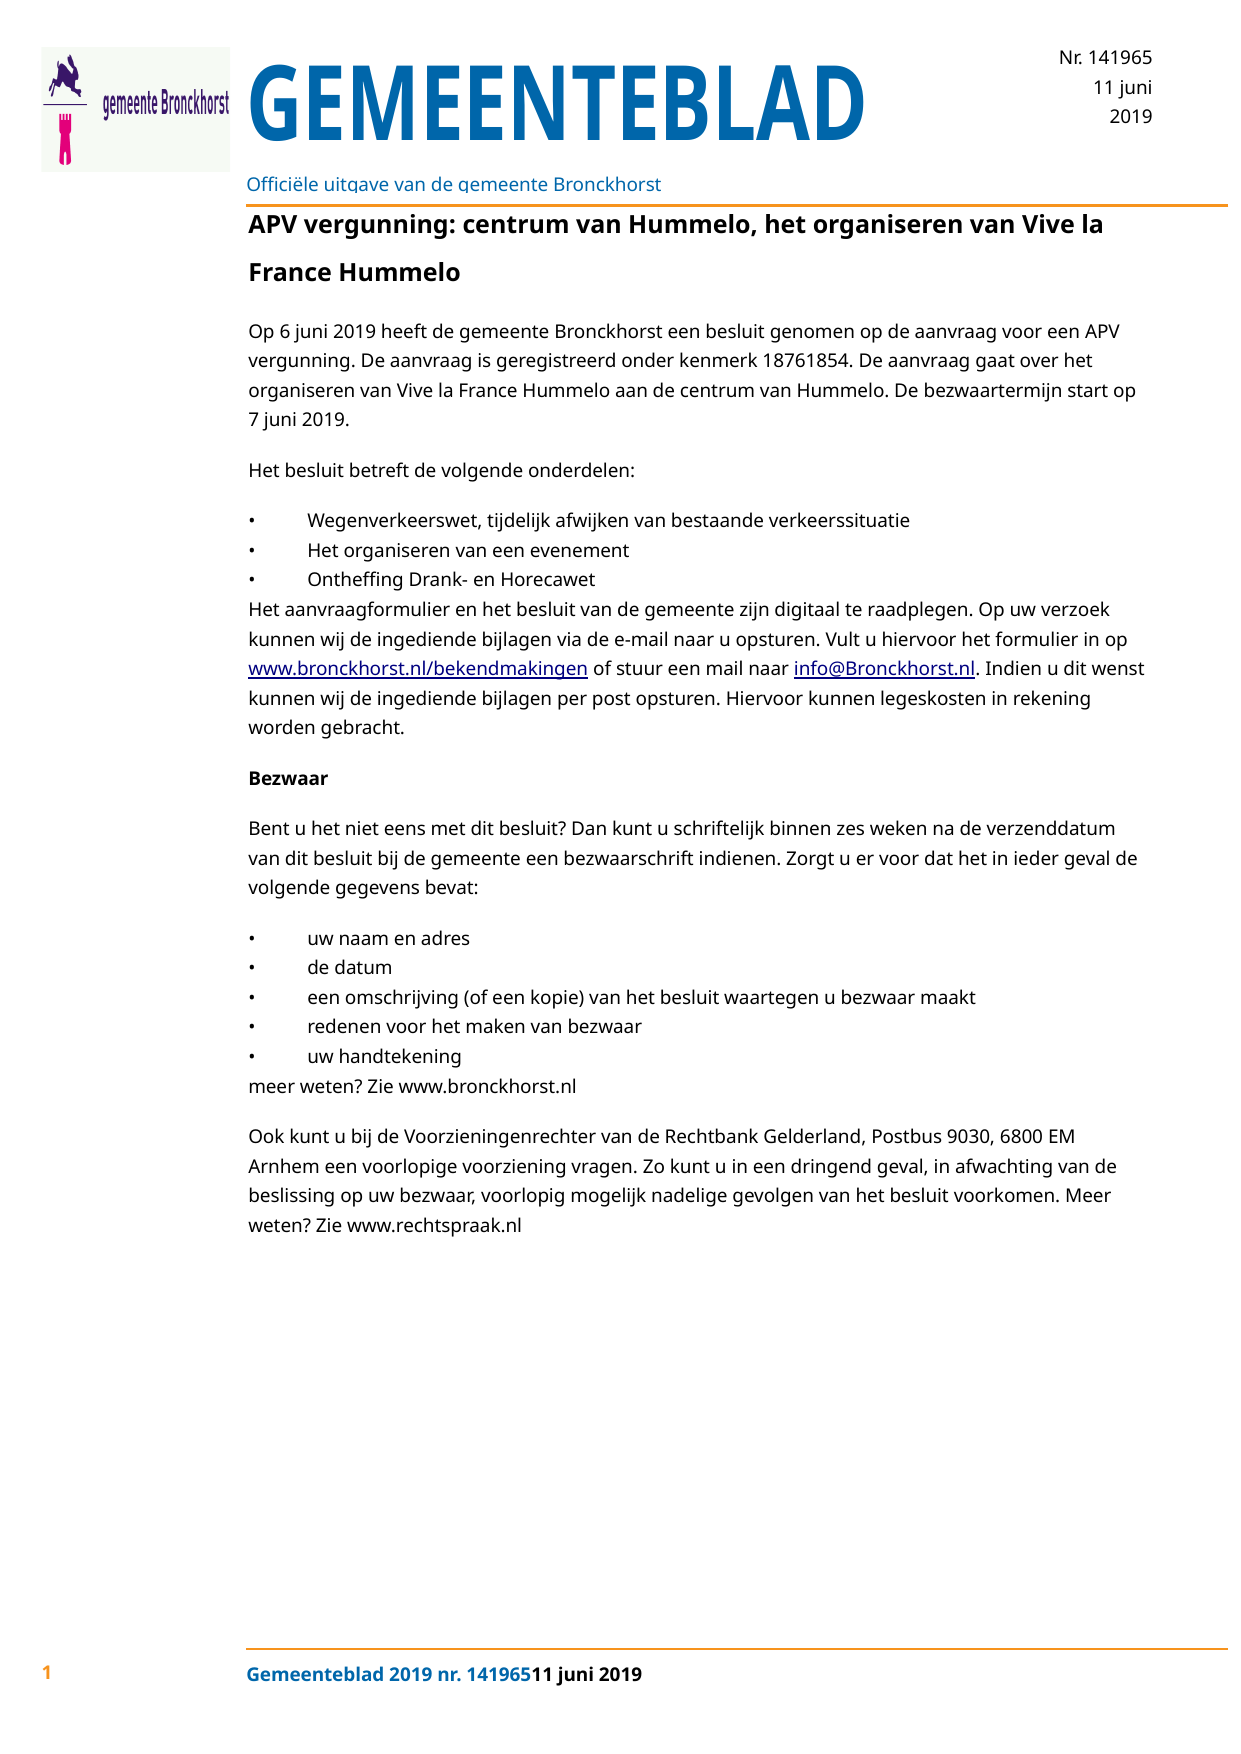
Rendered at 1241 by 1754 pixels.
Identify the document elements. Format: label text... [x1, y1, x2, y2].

list redenen voor het maken van bezwaar [248, 1014, 1152, 1039]
text Ook kunt u bij de Voorzieningenrechter van de Rechtbank Gelderland, Postbus 9030, 6800 EM Arnhem een voorlopige voorziening vragen. Zo kunt u in een dringend geval, in afwachting van de beslissing op uw bezwaar, voorlopig mogelijk nadelige gevolgen van het besluit voorkomen. Meer weten? Zie www.rechtspraak.nl [248, 1123, 1152, 1238]
list Ontheffing Drank- en Horecawet [248, 567, 1152, 592]
list uw naam en adres [248, 925, 1152, 951]
text Het besluit betreft de volgende onderdelen: [248, 457, 1152, 483]
text Het aanvraagformulier en het besluit van de gemeente zijn digitaal te raadplegen. Op uw verzoek kunnen wij de ingediende bijlagen via de e-mail naar u opsturen. Vult u hiervoor het formulier in op www.bronckhorst.nl/bekendmakingen of stuur een mail naar info@Bronckhorst.nl. Indien u dit wenst kunnen wij de ingediende bijlagen per post opsturen. Hiervoor kunnen legeskosten in rekening worden gebracht. [248, 596, 1152, 740]
list de datum [248, 954, 1152, 980]
text APV vergunning: centrum van Hummelo, het organiseren van Vive la France Hummelo [248, 207, 1152, 288]
list Wegenverkeerswet, tijdelijk afwijken van bestaande verkeerssituatie [248, 507, 1152, 533]
list een omschrijving (of een kopie) van het besluit waartegen u bezwaar maakt [248, 984, 1152, 1010]
text meer weten? Zie www.bronckhorst.nl [248, 1073, 1152, 1099]
text Bent u het niet eens met dit besluit? Dan kunt u schriftelijk binnen zes weken na de verzenddatum van dit besluit bij de gemeente een bezwaarschrift indienen. Zorgt u er voor dat het in ieder geval de volgende gegevens bevat: [248, 815, 1152, 900]
text Op 6 juni 2019 heeft de gemeente Bronckhorst een besluit genomen op de aanvraag voor een APV vergunning. De aanvraag is geregistreerd onder kenmerk 18761854. De aanvraag gaat over het organiseren van Vive la France Hummelo aan de centrum van Hummelo. De bezwaartermijn start op 7 juni 2019. [248, 318, 1152, 432]
list Het organiseren van een evenement [248, 537, 1152, 563]
text Bezwaar [248, 765, 1152, 791]
picture [41, 47, 231, 172]
list uw handtekening [248, 1043, 1152, 1069]
